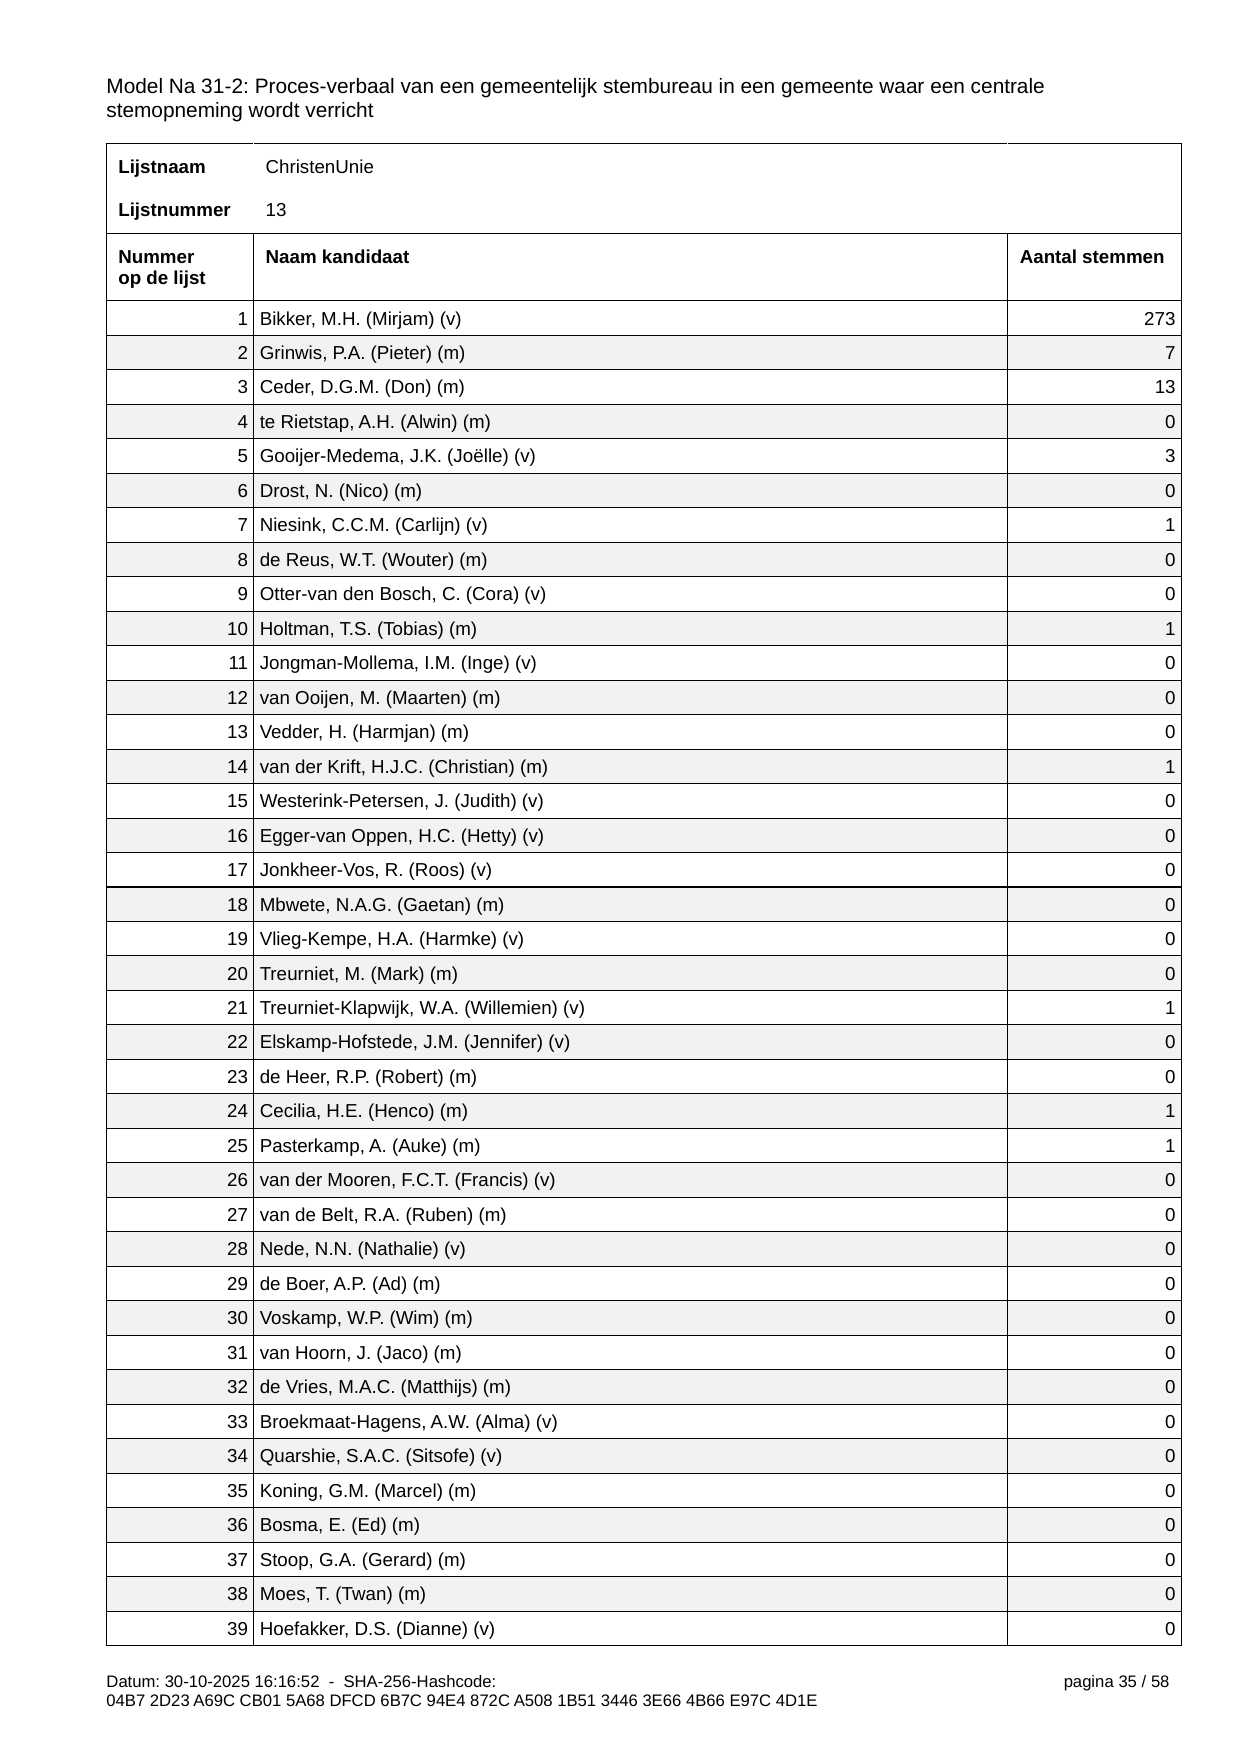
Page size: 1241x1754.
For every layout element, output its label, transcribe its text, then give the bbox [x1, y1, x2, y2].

table_cell 22 [107, 1025, 253, 1059]
table_cell 0 [1008, 1163, 1181, 1197]
table_cell Nummer op de lijst [107, 234, 253, 300]
table_cell Elskamp-Hofstede, J.M. (Jennifer) (v) [254, 1025, 1007, 1059]
table_cell Nede, N.N. (Nathalie) (v) [254, 1232, 1007, 1266]
table_cell 1 [107, 301, 253, 335]
table_cell 36 [107, 1508, 253, 1542]
table_cell 0 [1008, 1336, 1181, 1369]
table_cell van der Krift, H.J.C. (Christian) (m) [254, 750, 1007, 783]
table_cell de Vries, M.A.C. (Matthijs) (m) [254, 1370, 1007, 1404]
table_cell 3 [107, 370, 253, 404]
table_cell Bikker, M.H. (Mirjam) (v) [254, 301, 1007, 335]
table_cell 35 [107, 1474, 253, 1507]
table_cell 273 [1008, 301, 1181, 335]
table_cell Broekmaat-Hagens, A.W. (Alma) (v) [254, 1405, 1007, 1438]
table_cell 17 [107, 853, 253, 886]
table_cell Treurniet-Klapwijk, W.A. (Willemien) (v) [254, 991, 1007, 1024]
table_cell 0 [1008, 577, 1181, 611]
table_cell Vlieg-Kempe, H.A. (Harmke) (v) [254, 922, 1007, 955]
table_cell 16 [107, 819, 253, 852]
table_cell 31 [107, 1336, 253, 1369]
table_cell 0 [1008, 1370, 1181, 1404]
table_cell 0 [1008, 819, 1181, 852]
table_cell 9 [107, 577, 253, 611]
table_cell Jongman-Mollema, I.M. (Inge) (v) [254, 646, 1007, 679]
table_cell 0 [1008, 1060, 1181, 1093]
table_cell 11 [107, 646, 253, 679]
table_cell Pasterkamp, A. (Auke) (m) [254, 1129, 1007, 1162]
table_cell 30 [107, 1301, 253, 1335]
table_cell 0 [1008, 474, 1181, 507]
table_header [1008, 144, 1181, 233]
table_cell 5 [107, 439, 253, 473]
table_cell 39 [107, 1612, 253, 1645]
table_cell Aantal stemmen [1008, 234, 1181, 300]
table_cell 0 [1008, 715, 1181, 748]
table_cell Holtman, T.S. (Tobias) (m) [254, 612, 1007, 645]
table_cell 38 [107, 1577, 253, 1611]
table_cell 1 [1008, 508, 1181, 542]
table_cell van de Belt, R.A. (Ruben) (m) [254, 1198, 1007, 1231]
table_cell 34 [107, 1439, 253, 1473]
table_cell Otter-van den Bosch, C. (Cora) (v) [254, 577, 1007, 611]
table_cell van der Mooren, F.C.T. (Francis) (v) [254, 1163, 1007, 1197]
table_cell Bosma, E. (Ed) (m) [254, 1508, 1007, 1542]
table_cell 0 [1008, 956, 1181, 990]
table_cell 27 [107, 1198, 253, 1231]
table_cell 19 [107, 922, 253, 955]
table_cell 23 [107, 1060, 253, 1093]
table_cell Westerink-Petersen, J. (Judith) (v) [254, 784, 1007, 817]
table_cell 33 [107, 1405, 253, 1438]
table_cell 0 [1008, 1577, 1181, 1611]
table_cell 13 [107, 715, 253, 748]
table_cell 0 [1008, 1301, 1181, 1335]
table_cell 0 [1008, 1439, 1181, 1473]
table_cell Cecilia, H.E. (Henco) (m) [254, 1094, 1007, 1128]
table_cell Gooijer-Medema, J.K. (Joëlle) (v) [254, 439, 1007, 473]
table_cell 7 [1008, 336, 1181, 369]
table_cell 21 [107, 991, 253, 1024]
table_cell Drost, N. (Nico) (m) [254, 474, 1007, 507]
table_cell de Reus, W.T. (Wouter) (m) [254, 543, 1007, 576]
table_cell 1 [1008, 1094, 1181, 1128]
table_cell 1 [1008, 612, 1181, 645]
table_cell Ceder, D.G.M. (Don) (m) [254, 370, 1007, 404]
table_cell 28 [107, 1232, 253, 1266]
table_cell de Heer, R.P. (Robert) (m) [254, 1060, 1007, 1093]
table_cell 37 [107, 1543, 253, 1576]
table_cell 0 [1008, 681, 1181, 714]
table_cell 0 [1008, 1508, 1181, 1542]
table_cell Vedder, H. (Harmjan) (m) [254, 715, 1007, 748]
table_cell Stoop, G.A. (Gerard) (m) [254, 1543, 1007, 1576]
table_header Lijstnaam Lijstnummer [107, 144, 253, 233]
table_cell 1 [1008, 1129, 1181, 1162]
table_cell 0 [1008, 1267, 1181, 1300]
table_cell 20 [107, 956, 253, 990]
table_cell 1 [1008, 991, 1181, 1024]
table_cell 4 [107, 405, 253, 438]
table_cell Grinwis, P.A. (Pieter) (m) [254, 336, 1007, 369]
table_cell Moes, T. (Twan) (m) [254, 1577, 1007, 1611]
table_cell Voskamp, W.P. (Wim) (m) [254, 1301, 1007, 1335]
table_cell Niesink, C.C.M. (Carlijn) (v) [254, 508, 1007, 542]
table_cell 13 [1008, 370, 1181, 404]
table_cell Hoefakker, D.S. (Dianne) (v) [254, 1612, 1007, 1645]
table_cell 0 [1008, 922, 1181, 955]
table_cell 0 [1008, 543, 1181, 576]
table_cell 0 [1008, 1025, 1181, 1059]
table_cell Naam kandidaat [254, 234, 1007, 300]
table_cell 12 [107, 681, 253, 714]
table_cell 0 [1008, 1232, 1181, 1266]
table_cell 14 [107, 750, 253, 783]
table_cell 0 [1008, 1612, 1181, 1645]
table_cell 15 [107, 784, 253, 817]
table_cell 0 [1008, 853, 1181, 886]
table_cell 2 [107, 336, 253, 369]
table_cell 3 [1008, 439, 1181, 473]
table_cell van Ooijen, M. (Maarten) (m) [254, 681, 1007, 714]
table_cell 29 [107, 1267, 253, 1300]
table_cell 24 [107, 1094, 253, 1128]
table_cell Mbwete, N.A.G. (Gaetan) (m) [254, 888, 1007, 921]
table_cell 0 [1008, 1474, 1181, 1507]
table_cell 18 [107, 888, 253, 921]
table_cell 6 [107, 474, 253, 507]
table_cell 0 [1008, 646, 1181, 679]
table_cell van Hoorn, J. (Jaco) (m) [254, 1336, 1007, 1369]
table_cell 7 [107, 508, 253, 542]
table_cell Quarshie, S.A.C. (Sitsofe) (v) [254, 1439, 1007, 1473]
table_cell Egger-van Oppen, H.C. (Hetty) (v) [254, 819, 1007, 852]
table_cell 1 [1008, 750, 1181, 783]
table_cell 0 [1008, 1405, 1181, 1438]
table_cell de Boer, A.P. (Ad) (m) [254, 1267, 1007, 1300]
table_cell 8 [107, 543, 253, 576]
table_cell 0 [1008, 1198, 1181, 1231]
table_cell 10 [107, 612, 253, 645]
table_header ChristenUnie 13 [254, 144, 1007, 233]
table_cell 32 [107, 1370, 253, 1404]
table_cell 0 [1008, 1543, 1181, 1576]
table_cell 25 [107, 1129, 253, 1162]
table_cell Jonkheer-Vos, R. (Roos) (v) [254, 853, 1007, 886]
table_cell 0 [1008, 888, 1181, 921]
table_cell 0 [1008, 405, 1181, 438]
table_cell Treurniet, M. (Mark) (m) [254, 956, 1007, 990]
table_cell Koning, G.M. (Marcel) (m) [254, 1474, 1007, 1507]
table_cell te Rietstap, A.H. (Alwin) (m) [254, 405, 1007, 438]
table_cell 0 [1008, 784, 1181, 817]
table_cell 26 [107, 1163, 253, 1197]
